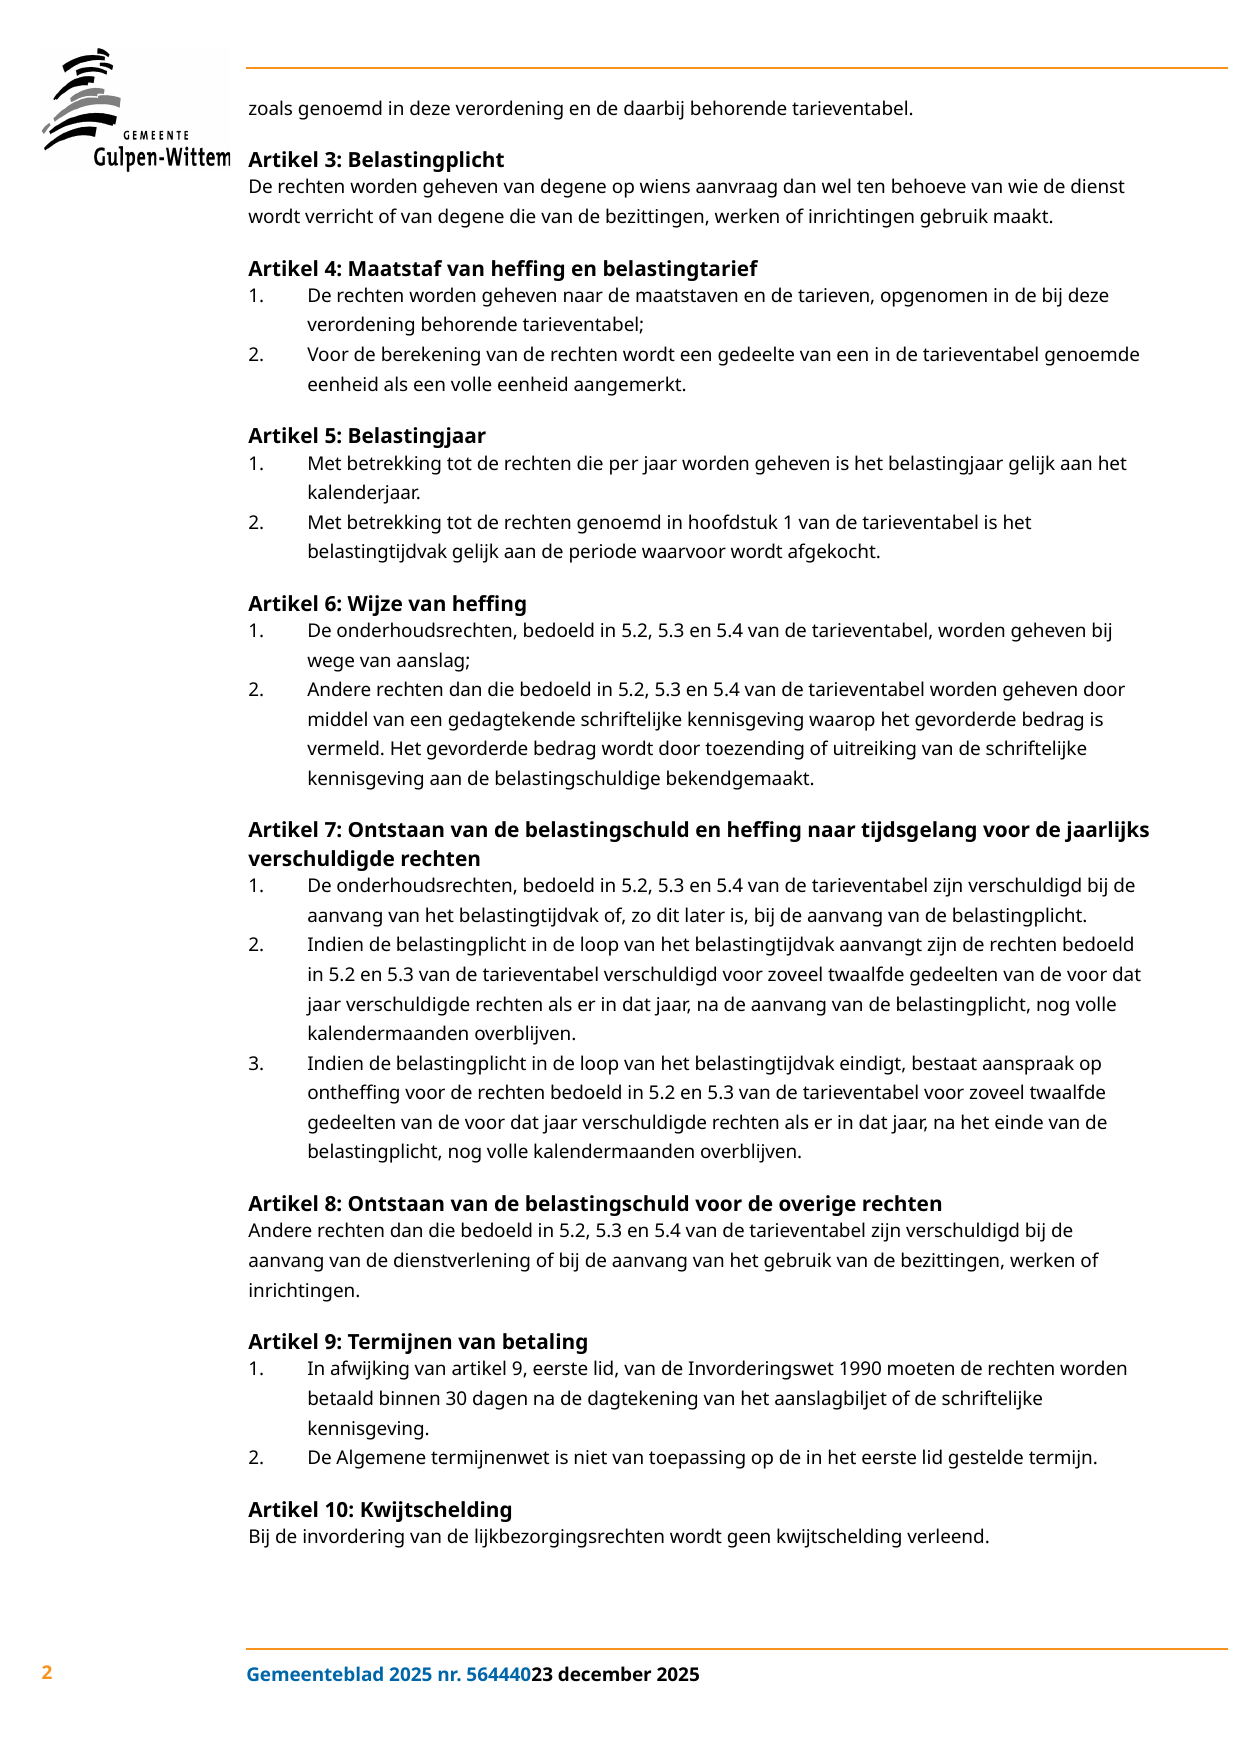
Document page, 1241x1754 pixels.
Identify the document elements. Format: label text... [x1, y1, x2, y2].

text Artikel 4: Maatstaf van heffing en belastingtarief [248, 254, 1152, 282]
text zoals genoemd in deze verordening en de daarbij behorende tarieventabel. [248, 95, 1152, 121]
text Artikel 3: Belastingplicht [248, 145, 1152, 174]
list Indien de belastingplicht in de loop van het belastingtijdvak eindigt, bestaat aanspraak op ontheffing voor de rechten bedoeld in 5.2 en 5.3 van de tarieventabel voor zoveel twaalfde gedeelten van de voor dat jaar verschuldigde rechten als er in dat jaar, na het einde van de belastingplicht, nog volle kalendermaanden overblijven. [248, 1050, 1152, 1164]
list De onderhoudsrechten, bedoeld in 5.2, 5.3 en 5.4 van de tarieventabel, worden geheven bij wege van aanslag; [248, 617, 1152, 673]
list De Algemene termijnenwet is niet van toepassing op de in het eerste lid gestelde termijn. [248, 1444, 1152, 1470]
list Voor de berekening van de rechten wordt een gedeelte van een in de tarieventabel genoemde eenheid als een volle eenheid aangemerkt. [248, 341, 1152, 397]
list In afwijking van artikel 9, eerste lid, van de Invorderingswet 1990 moeten de rechten worden betaald binnen 30 dagen na de dagtekening van het aanslagbiljet of de schriftelijke kennisgeving. [248, 1356, 1152, 1441]
text Artikel 6: Wijze van heffing [248, 589, 1152, 617]
text Artikel 7: Ontstaan van de belastingschuld en heffing naar tijdsgelang voor de jaarlijks verschuldigde rechten [248, 816, 1152, 872]
picture [41, 47, 231, 172]
text Bij de invordering van de lijkbezorgingsrechten wordt geen kwijtschelding verleend. [248, 1523, 1152, 1549]
text Andere rechten dan die bedoeld in 5.2, 5.3 en 5.4 van de tarieventabel zijn verschuldigd bij de aanvang van de dienstverlening of bij de aanvang van het gebruik van de bezittingen, werken of inrichtingen. [248, 1218, 1152, 1302]
text De rechten worden geheven van degene op wiens aanvraag dan wel ten behoeve van wie de dienst wordt verricht of van degene die van de bezittingen, werken of inrichtingen gebruik maakt. [248, 174, 1152, 229]
text Artikel 9: Termijnen van betaling [248, 1327, 1152, 1356]
text Artikel 8: Ontstaan van de belastingschuld voor de overige rechten [248, 1189, 1152, 1218]
list Met betrekking tot de rechten die per jaar worden geheven is het belastingjaar gelijk aan het kalenderjaar. [248, 450, 1152, 505]
list Met betrekking tot de rechten genoemd in hoofdstuk 1 van de tarieventabel is het belastingtijdvak gelijk aan de periode waarvoor wordt afgekocht. [248, 509, 1152, 564]
list De rechten worden geheven naar de maatstaven en de tarieven, opgenomen in de bij deze verordening behorende tarieventabel; [248, 282, 1152, 337]
list De onderhoudsrechten, bedoeld in 5.2, 5.3 en 5.4 van de tarieventabel zijn verschuldigd bij de aanvang van het belastingtijdvak of, zo dit later is, bij de aanvang van de belastingplicht. [248, 872, 1152, 928]
list Andere rechten dan die bedoeld in 5.2, 5.3 en 5.4 van de tarieventabel worden geheven door middel van een gedagtekende schriftelijke kennisgeving waarop het gevorderde bedrag is vermeld. Het gevorderde bedrag wordt door toezending of uitreiking van de schriftelijke kennisgeving aan de belastingschuldige bekendgemaakt. [248, 676, 1152, 791]
text Artikel 10: Kwijtschelding [248, 1495, 1152, 1523]
list Indien de belastingplicht in de loop van het belastingtijdvak aanvangt zijn de rechten bedoeld in 5.2 en 5.3 van de tarieventabel verschuldigd voor zoveel twaalfde gedeelten van de voor dat jaar verschuldigde rechten als er in dat jaar, na de aanvang van de belastingplicht, nog volle kalendermaanden overblijven. [248, 932, 1152, 1046]
text Artikel 5: Belastingjaar [248, 421, 1152, 450]
